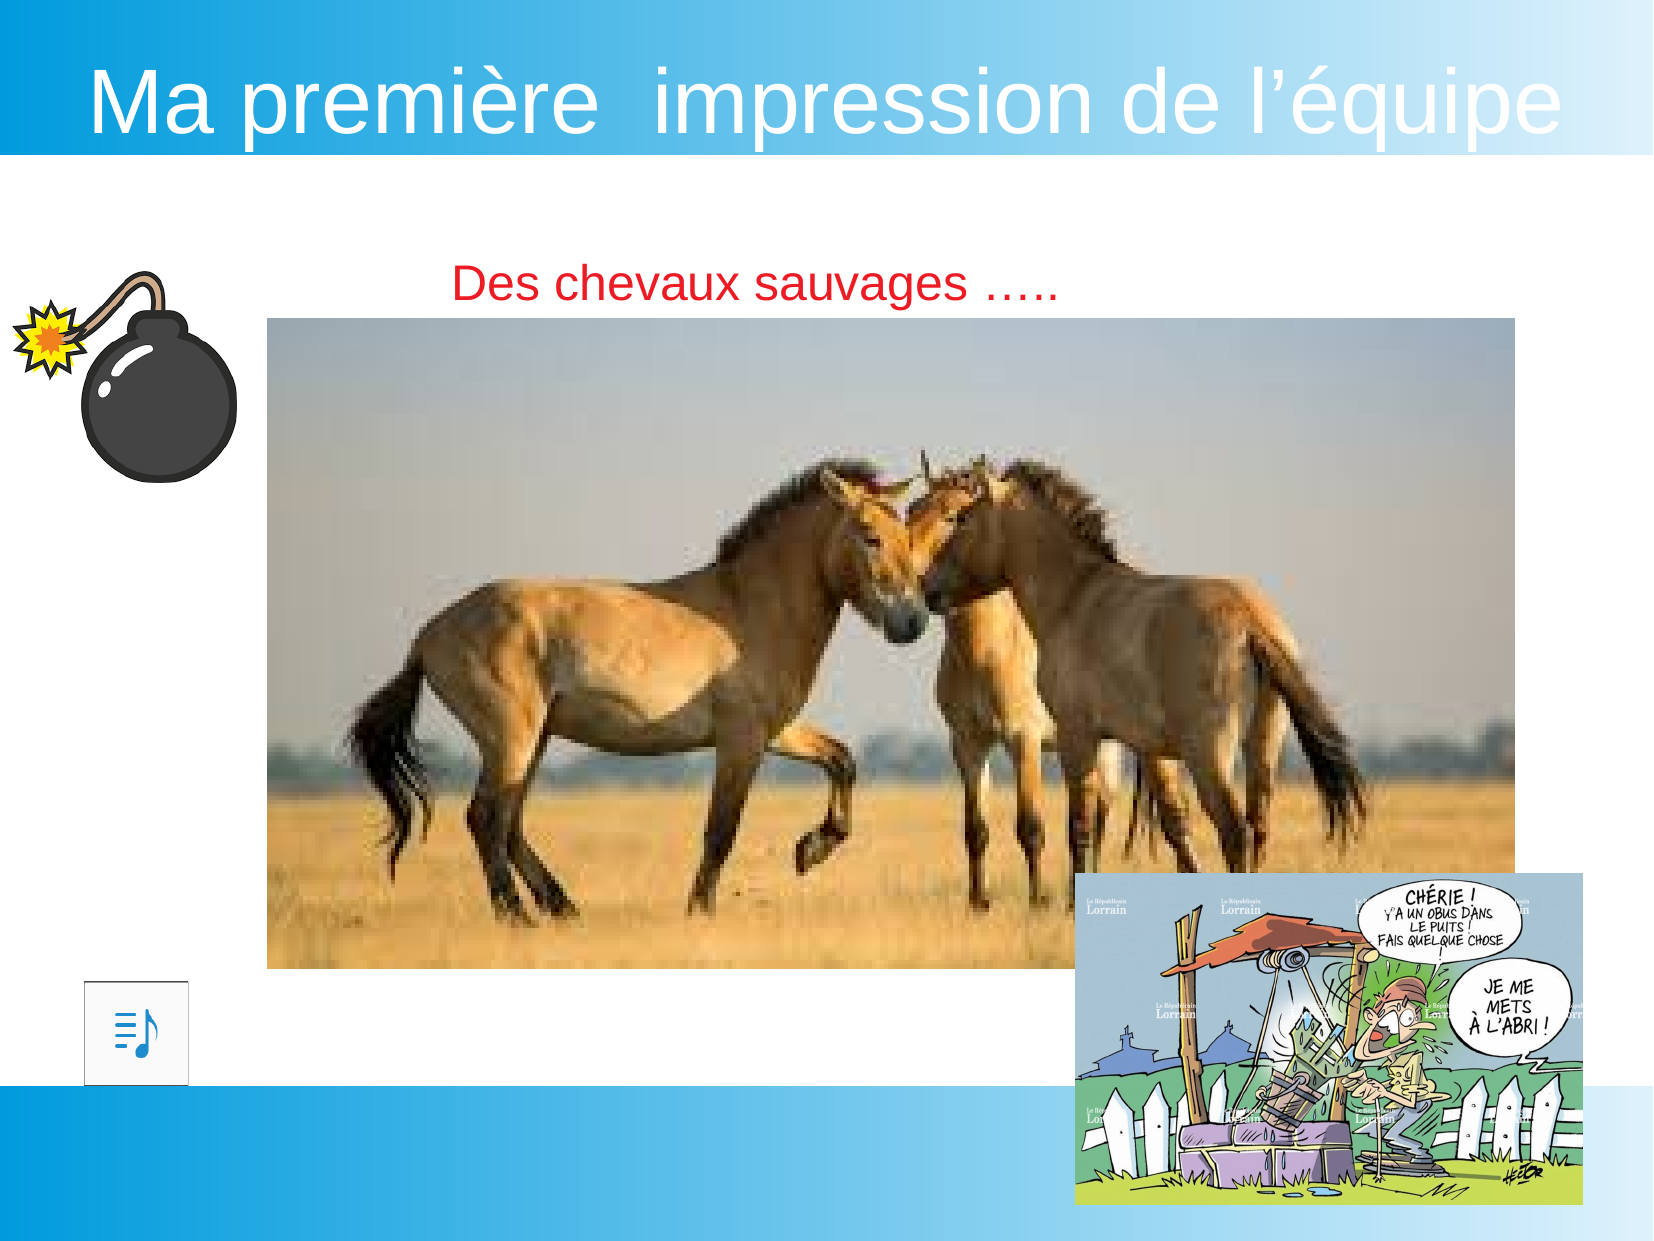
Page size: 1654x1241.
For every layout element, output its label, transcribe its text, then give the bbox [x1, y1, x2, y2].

title Ma première impression de l’équipe [82, 49, 1571, 155]
text_box [82, 980, 189, 1087]
picture [267, 318, 1583, 1205]
text_box Des chevaux sauvages ….. [437, 248, 1076, 319]
picture [12, 271, 237, 483]
